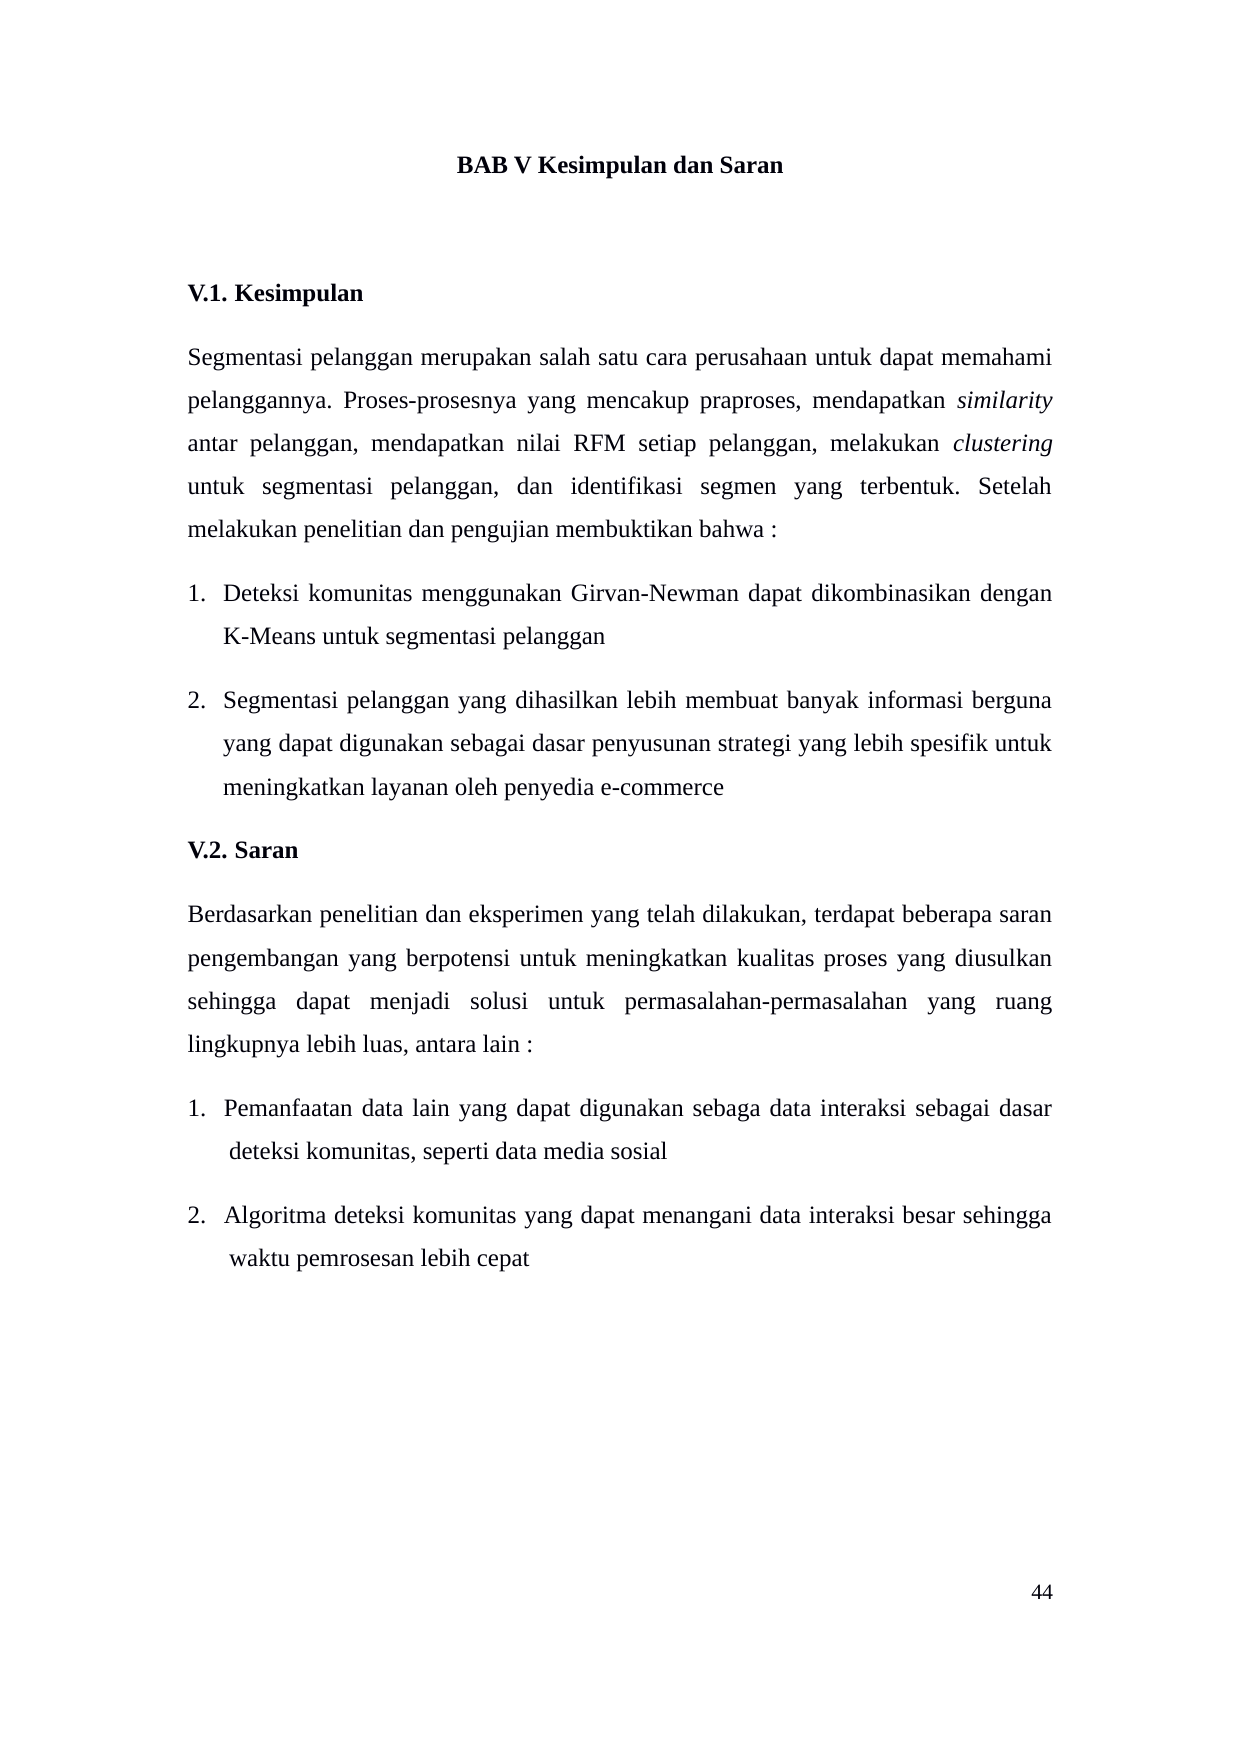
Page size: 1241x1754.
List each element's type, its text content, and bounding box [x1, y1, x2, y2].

list Segmentasi pelanggan yang dihasilkan lebih membuat banyak informasi berguna yang dapat digunakan sebagai dasar penyusunan strategi yang lebih spesifik untuk meningkatkan layanan oleh penyedia e-commerce [187, 685, 1053, 800]
text Segmentasi pelanggan merupakan salah satu cara perusahaan untuk dapat memahami pelanggannya. Proses-prosesnya yang mencakup praproses, mendapatkan similarity antar pelanggan, mendapatkan nilai RFM setiap pelanggan, melakukan clustering untuk segmentasi pelanggan, dan identifikasi segmen yang terbentuk. Setelah melakukan penelitian dan pengujian membuktikan bahwa : [187, 342, 1053, 543]
list Algoritma deteksi komunitas yang dapat menangani data interaksi besar sehingga waktu pemrosesan lebih cepat [187, 1200, 1053, 1272]
subtitle Kesimpulan [187, 278, 1053, 307]
subtitle BAB V Kesimpulan dan Saran [187, 150, 1053, 179]
subtitle Saran [187, 836, 1053, 864]
list Deteksi komunitas menggunakan Girvan-Newman dapat dikombinasikan dengan K-Means untuk segmentasi pelanggan [187, 578, 1053, 650]
list Pemanfaatan data lain yang dapat digunakan sebaga data interaksi sebagai dasar deteksi komunitas, seperti data media sosial [187, 1093, 1053, 1165]
text Berdasarkan penelitian dan eksperimen yang telah dilakukan, terdapat beberapa saran pengembangan yang berpotensi untuk meningkatkan kualitas proses yang diusulkan sehingga dapat menjadi solusi untuk permasalahan-permasalahan yang ruang lingkupnya lebih luas, antara lain : [187, 899, 1053, 1058]
